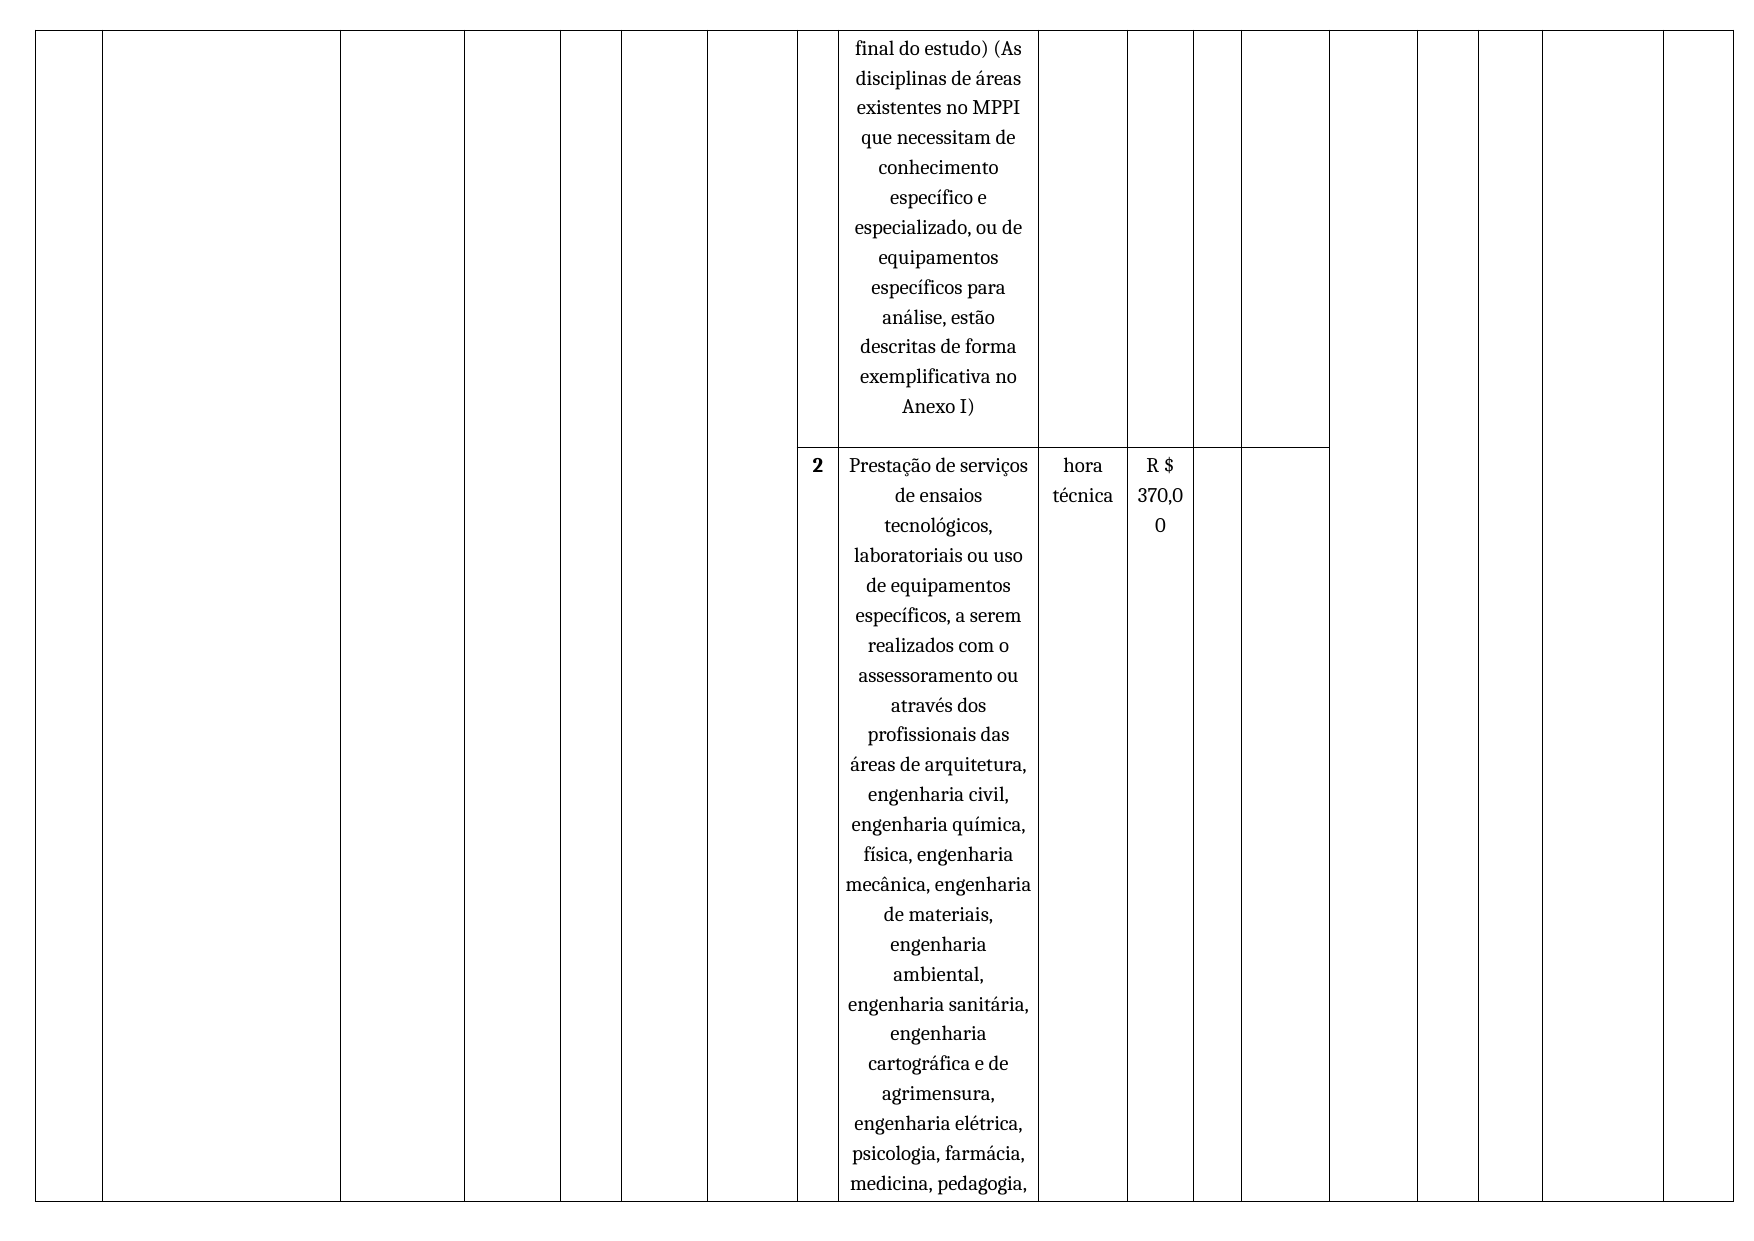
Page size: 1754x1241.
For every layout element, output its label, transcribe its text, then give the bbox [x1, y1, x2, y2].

table_cell R $ 370,0 0 [1128, 448, 1193, 1201]
table_cell Prestação de serviços de ensaios tecnológicos, laboratoriais ou uso de equipamentos específicos, a serem realizados com o assessoramento ou através dos profissionais das áreas de arquitetura, engenharia civil, engenharia química, física, engenharia mecânica, engenharia de materiais, engenharia ambiental, engenharia sanitária, engenharia cartográfica e de agrimensura, engenharia elétrica, psicologia, farmácia, medicina, pedagogia, [839, 448, 1038, 1201]
table_cell [798, 31, 838, 447]
table_cell hora técnica [1039, 448, 1127, 1201]
table_cell [622, 31, 707, 1201]
table_cell [1330, 31, 1417, 1201]
table_cell 2 [798, 448, 838, 1201]
table_cell [1543, 31, 1663, 1201]
table_cell [36, 31, 102, 1201]
table_cell [465, 31, 560, 1201]
table_cell [708, 31, 797, 1201]
table_cell [103, 31, 340, 1201]
table_cell final do estudo) (As disciplinas de áreas existentes no MPPI que necessitam de conhecimento específico e especializado, ou de equipamentos específicos para análise, estão descritas de forma exemplificativa no Anexo I) [839, 31, 1038, 447]
table_cell [1128, 31, 1193, 447]
table_cell [1039, 31, 1127, 447]
table_cell [1242, 448, 1329, 1201]
table_cell [1479, 31, 1542, 1201]
table_cell [1418, 31, 1478, 1201]
table_cell [1194, 448, 1241, 1201]
table_cell - [1242, 31, 1329, 447]
table_cell [1664, 31, 1733, 1201]
table_cell [561, 31, 621, 1201]
table_cell - [1194, 31, 1241, 447]
table_cell [341, 31, 464, 1201]
